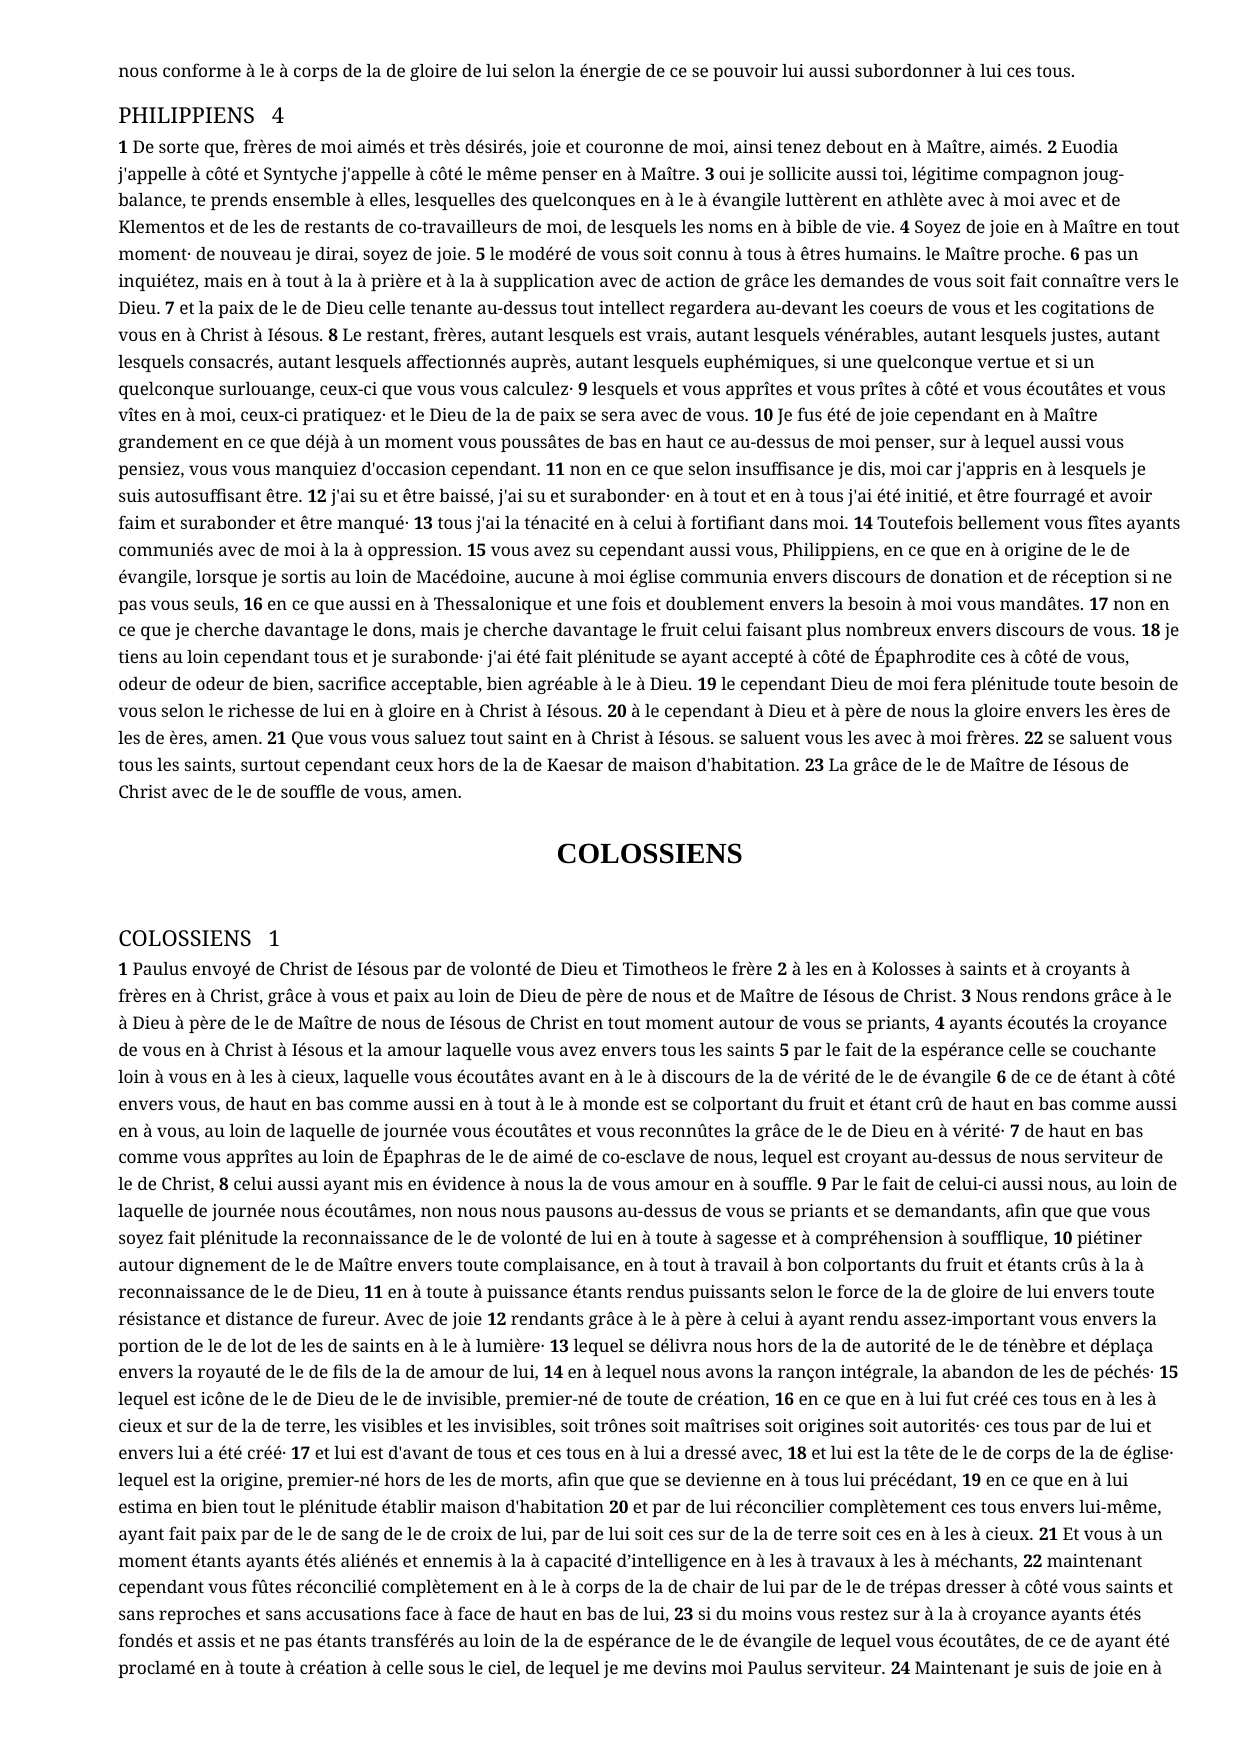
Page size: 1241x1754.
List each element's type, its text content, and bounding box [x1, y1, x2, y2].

text PHILIPPIENS 4 [118, 101, 1181, 130]
text 1 De sorte que, frères de moi aimés et très désirés, joie et couronne de moi, ainsi tenez debout en à Maître, aimés. 2 Euodia j'appelle à côté et Syntyche j'appelle à côté le même penser en à Maître. 3 oui je sollicite aussi toi, légitime compagnon joug-balance, te prends ensemble à elles, lesquelles des quelconques en à le à évangile luttèrent en athlète avec à moi avec et de Klementοs et de les de restants de co-travailleurs de moi, de lesquels les noms en à bible de vie. 4 Soyez de joie en à Maître en tout moment· de nouveau je dirai, soyez de joie. 5 le modéré de vous soit connu à tous à êtres humains. le Maître proche. 6 pas un inquiétez, mais en à tout à la à prière et à la à supplication avec de action de grâce les demandes de vous soit fait connaître vers le Dieu. 7 et la paix de le de Dieu celle tenante au-dessus tout intellect regardera au-devant les coeurs de vous et les cogitations de vous en à Christ à Iésous. 8 Le restant, frères, autant lesquels est vrais, autant lesquels vénérables, autant lesquels justes, autant lesquels consacrés, autant lesquels affectionnés auprès, autant lesquels euphémiques, si une quelconque vertue et si un quelconque surlouange, ceux-ci que vous vous calculez· 9 lesquels et vous apprîtes et vous prîtes à côté et vous écoutâtes et vous vîtes en à moi, ceux-ci pratiquez· et le Dieu de la de paix se sera avec de vous. 10 Je fus été de joie cependant en à Maître grandement en ce que déjà à un moment vous poussâtes de bas en haut ce au-dessus de moi penser, sur à lequel aussi vous pensiez, vous vous manquiez d'occasion cependant. 11 non en ce que selon insuffisance je dis, moi car j'appris en à lesquels je suis autosuffisant être. 12 j'ai su et être baissé, j'ai su et surabonder· en à tout et en à tous j'ai été initié, et être fourragé et avoir faim et surabonder et être manqué· 13 tous j'ai la ténacité en à celui à fortifiant dans moi. 14 Toutefois bellement vous fîtes ayants communiés avec de moi à la à oppression. 15 vous avez su cependant aussi vous, Philippiens, en ce que en à origine de le de évangile, lorsque je sortis au loin de Macédoine, aucune à moi église communia envers discours de donation et de réception si ne pas vous seuls, 16 en ce que aussi en à Thessalonique et une fois et doublement envers la besoin à moi vous mandâtes. 17 non en ce que je cherche davantage le dons, mais je cherche davantage le fruit celui faisant plus nombreux envers discours de vous. 18 je tiens au loin cependant tous et je surabonde· j'ai été fait plénitude se ayant accepté à côté de Épaphrodite ces à côté de vous, odeur de odeur de bien, sacrifice acceptable, bien agréable à le à Dieu. 19 le cependant Dieu de moi fera plénitude toute besoin de vous selon le richesse de lui en à gloire en à Christ à Iésous. 20 à le cependant à Dieu et à père de nous la gloire envers les ères de les de ères, amen. 21 Que vous vous saluez tout saint en à Christ à Iésous. se saluent vous les avec à moi frères. 22 se saluent vous tous les saints, surtout cependant ceux hors de la de Kaesar de maison d'habitation. 23 La grâce de le de Maître de Iésous de Christ avec de le de souffle de vous, amen. [118, 135, 1181, 803]
subtitle COLOSSIENS [118, 836, 1181, 869]
text 1 Paulus envoyé de Christ de Iésous par de volonté de Dieu et Timotheos le frère 2 à les en à Kolosses à saints et à croyants à frères en à Christ, grâce à vous et paix au loin de Dieu de père de nous et de Maître de Iésous de Christ. 3 Nous rendons grâce à le à Dieu à père de le de Maître de nous de Iésous de Christ en tout moment autour de vous se priants, 4 ayants écoutés la croyance de vous en à Christ à Iésous et la amour laquelle vous avez envers tous les saints 5 par le fait de la espérance celle se couchante loin à vous en à les à cieux, laquelle vous écoutâtes avant en à le à discours de la de vérité de le de évangile 6 de ce de étant à côté envers vous, de haut en bas comme aussi en à tout à le à monde est se colportant du fruit et étant crû de haut en bas comme aussi en à vous, au loin de laquelle de journée vous écoutâtes et vous reconnûtes la grâce de le de Dieu en à vérité· 7 de haut en bas comme vous apprîtes au loin de Épaphras de le de aimé de co-esclave de nous, lequel est croyant au-dessus de nous serviteur de le de Christ, 8 celui aussi ayant mis en évidence à nous la de vous amour en à souffle. 9 Par le fait de celui-ci aussi nous, au loin de laquelle de journée nous écoutâmes, non nous nous pausons au-dessus de vous se priants et se demandants, afin que que vous soyez fait plénitude la reconnaissance de le de volonté de lui en à toute à sagesse et à compréhension à soufflique, 10 piétiner autour dignement de le de Maître envers toute complaisance, en à tout à travail à bon colportants du fruit et étants crûs à la à reconnaissance de le de Dieu, 11 en à toute à puissance étants rendus puissants selon le force de la de gloire de lui envers toute résistance et distance de fureur. Avec de joie 12 rendants grâce à le à père à celui à ayant rendu assez-important vous envers la portion de le de lot de les de saints en à le à lumière· 13 lequel se délivra nous hors de la de autorité de le de ténèbre et déplaça envers la royauté de le de fils de la de amour de lui, 14 en à lequel nous avons la rançon intégrale, la abandon de les de péchés· 15 lequel est icône de le de Dieu de le de invisible, premier-né de toute de création, 16 en ce que en à lui fut créé ces tous en à les à cieux et sur de la de terre, les visibles et les invisibles, soit trônes soit maîtrises soit origines soit autorités· ces tous par de lui et envers lui a été créé· 17 et lui est d'avant de tous et ces tous en à lui a dressé avec, 18 et lui est la tête de le de corps de la de église· lequel est la origine, premier-né hors de les de morts, afin que que se devienne en à tous lui précédant, 19 en ce que en à lui estima en bien tout le plénitude établir maison d'habitation 20 et par de lui réconcilier complètement ces tous envers lui-même, ayant fait paix par de le de sang de le de croix de lui, par de lui soit ces sur de la de terre soit ces en à les à cieux. 21 Et vous à un moment étants ayants étés aliénés et ennemis à la à capacité d’intelligence en à les à travaux à les à méchants, 22 maintenant cependant vous fûtes réconcilié complètement en à le à corps de la de chair de lui par de le de trépas dresser à côté vous saints et sans reproches et sans accusations face à face de haut en bas de lui, 23 si du moins vous restez sur à la à croyance ayants étés fondés et assis et ne pas étants transférés au loin de la de espérance de le de évangile de lequel vous écoutâtes, de ce de ayant été proclamé en à toute à création à celle sous le ciel, de lequel je me devins moi Paulus serviteur. 24 Maintenant je suis de joie en à [118, 957, 1181, 1679]
text nous conforme à le à corps de la de gloire de lui selon la énergie de ce se pouvoir lui aussi subordonner à lui ces tous. [118, 59, 1181, 82]
text COLOSSIENS 1 [118, 923, 1181, 953]
